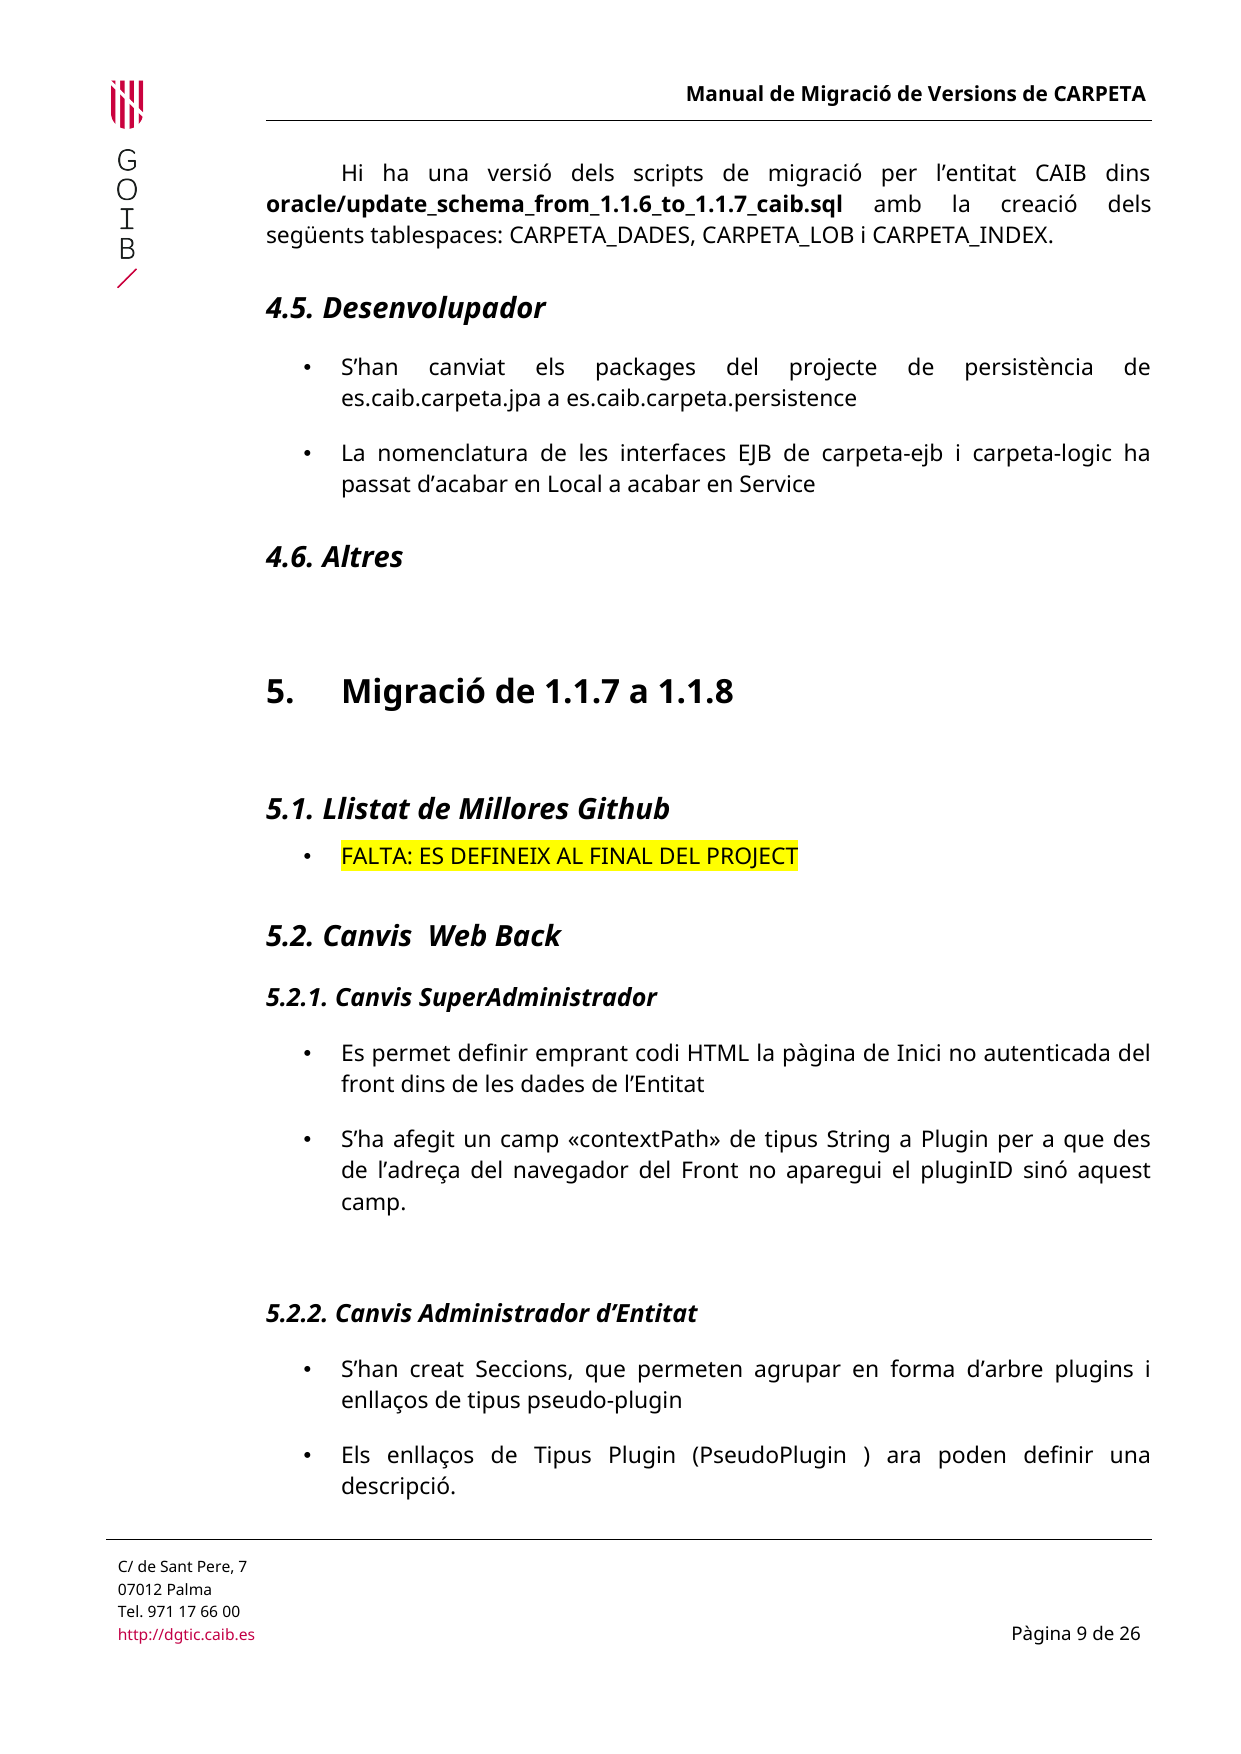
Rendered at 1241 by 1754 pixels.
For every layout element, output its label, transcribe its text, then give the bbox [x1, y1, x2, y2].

list S’han canviat els packages del projecte de persistència de es.caib.carpeta.jpa a es.caib.carpeta.persistence [303, 351, 1152, 413]
list S’han creat Seccions, que permeten agrupar en forma d’arbre plugins i enllaços de tipus pseudo-plugin [303, 1353, 1152, 1415]
subtitle Canvis SuperAdministrador [266, 979, 1152, 1014]
subtitle Canvis Web Back [266, 916, 1152, 955]
subtitle Llistat de Millores Github [266, 788, 1152, 828]
list S’ha afegit un camp «contextPath» de tipus String a Plugin per a que des de l’adreça del navegador del Front no aparegui el pluginID sinó aquest camp. [303, 1123, 1152, 1217]
list Hi ha una versió dels scripts de migració per l’entitat CAIB dins oracle/update_schema_from_1.1.6_to_1.1.7_caib.sql amb la creació dels següents tablespaces: CARPETA_DADES, CARPETA_LOB i CARPETA_INDEX. [266, 156, 1152, 250]
list Es permet definir emprant codi HTML la pàgina de Inici no autenticada del front dins de les dades de l’Entitat [303, 1037, 1152, 1100]
list La nomenclatura de les interfaces EJB de carpeta-ejb i carpeta-logic ha passat d’acabar en Local a acabar en Service [303, 437, 1152, 499]
list FALTA: ES DEFINEIX AL FINAL DEL PROJECT [303, 840, 1152, 871]
subtitle Desenvolupador [266, 287, 1152, 327]
list Els enllaços de Tipus Plugin (PseudoPlugin ) ara poden definir una descripció. [303, 1439, 1152, 1501]
subtitle Migració de 1.1.7 a 1.1.8 [266, 668, 1152, 714]
picture [82, 57, 172, 319]
subtitle Canvis Administrador d’Entitat [266, 1295, 1152, 1329]
subtitle Altres [266, 536, 1152, 576]
